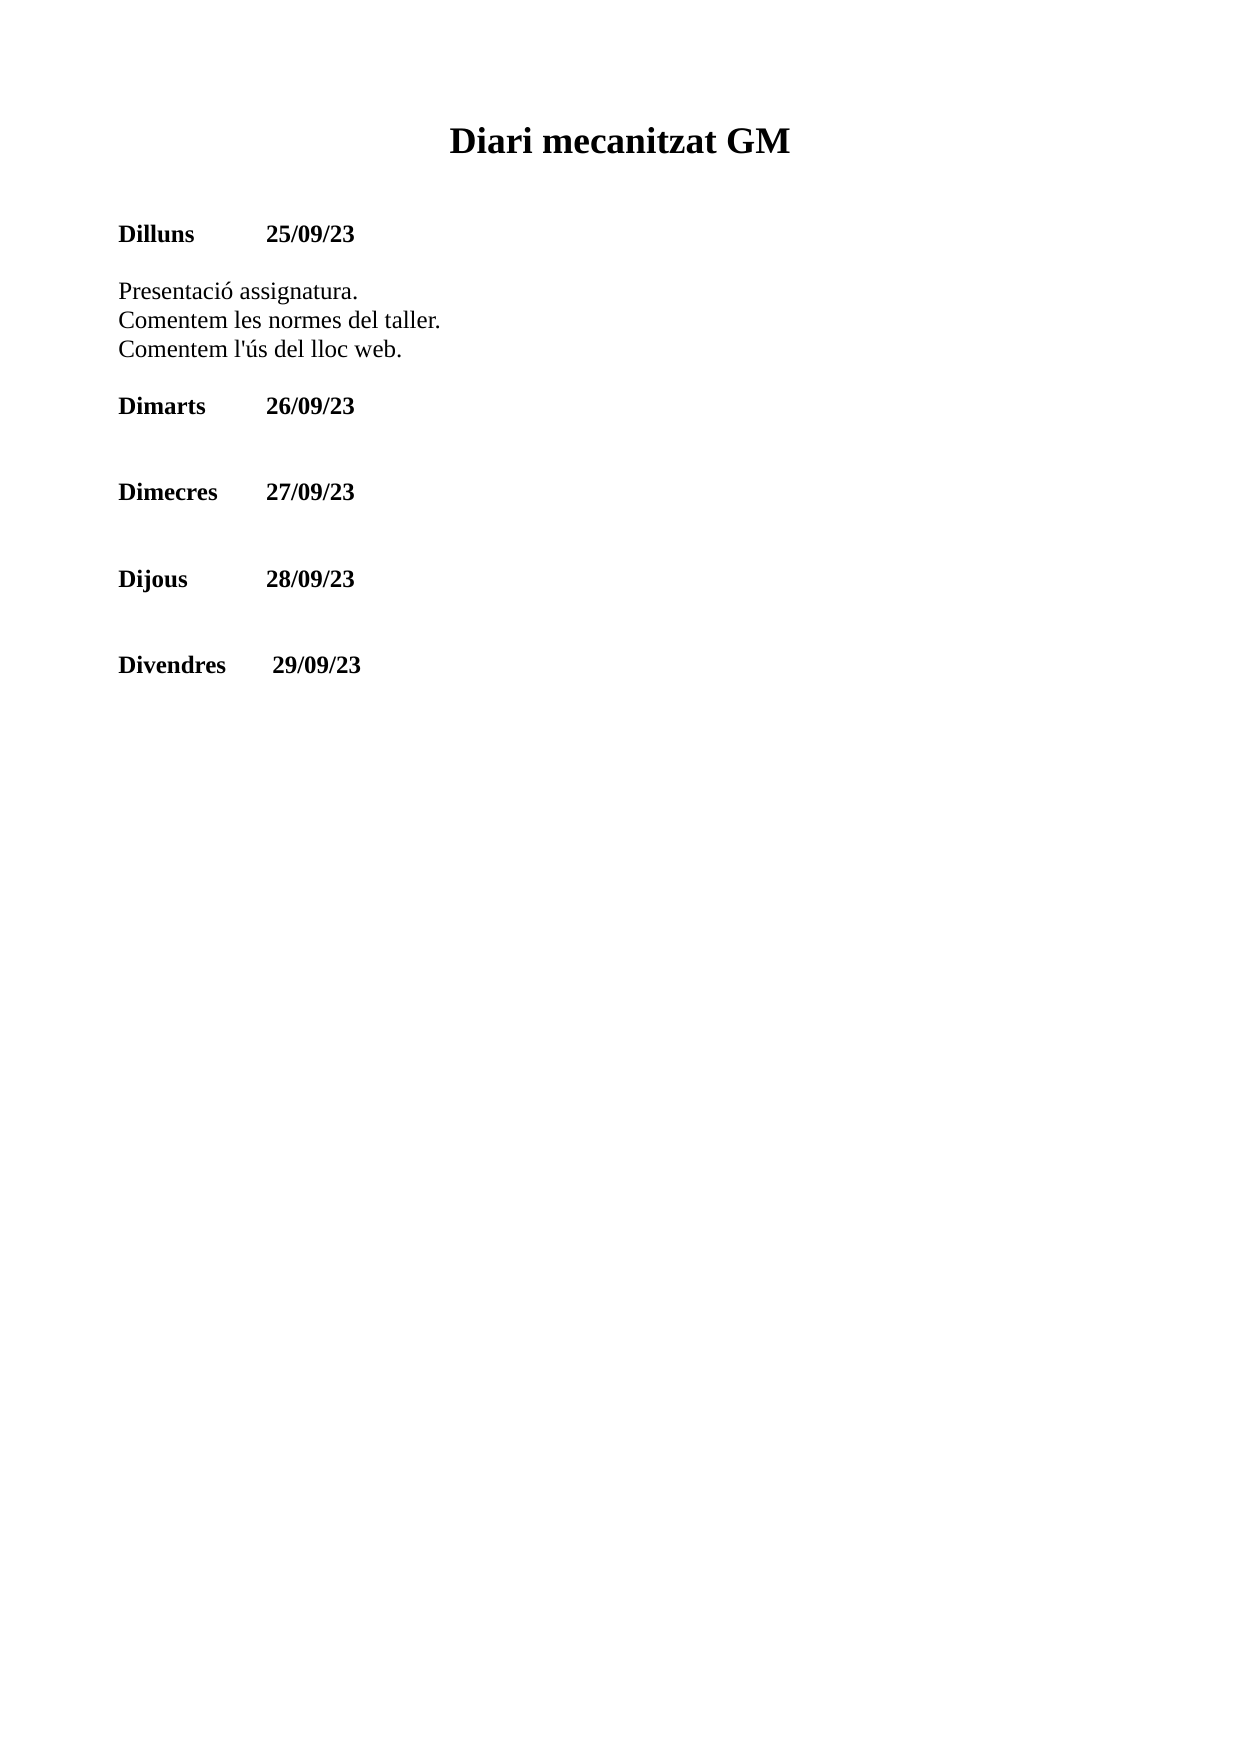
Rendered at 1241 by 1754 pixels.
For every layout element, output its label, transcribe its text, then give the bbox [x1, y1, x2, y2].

text Dilluns 25/09/23 [118, 219, 1122, 247]
text Divendres 29/09/23 [118, 650, 1122, 679]
text Presentació assignatura. [118, 276, 1122, 305]
text Dimecres 27/09/23 [118, 477, 1122, 506]
text Diari mecanitzat GM [118, 118, 1122, 161]
text Comentem l'ús del lloc web. [118, 334, 1122, 362]
text Comentem les normes del taller. [118, 305, 1122, 334]
text Dijous 28/09/23 [118, 564, 1122, 592]
text Dimarts 26/09/23 [118, 391, 1122, 420]
